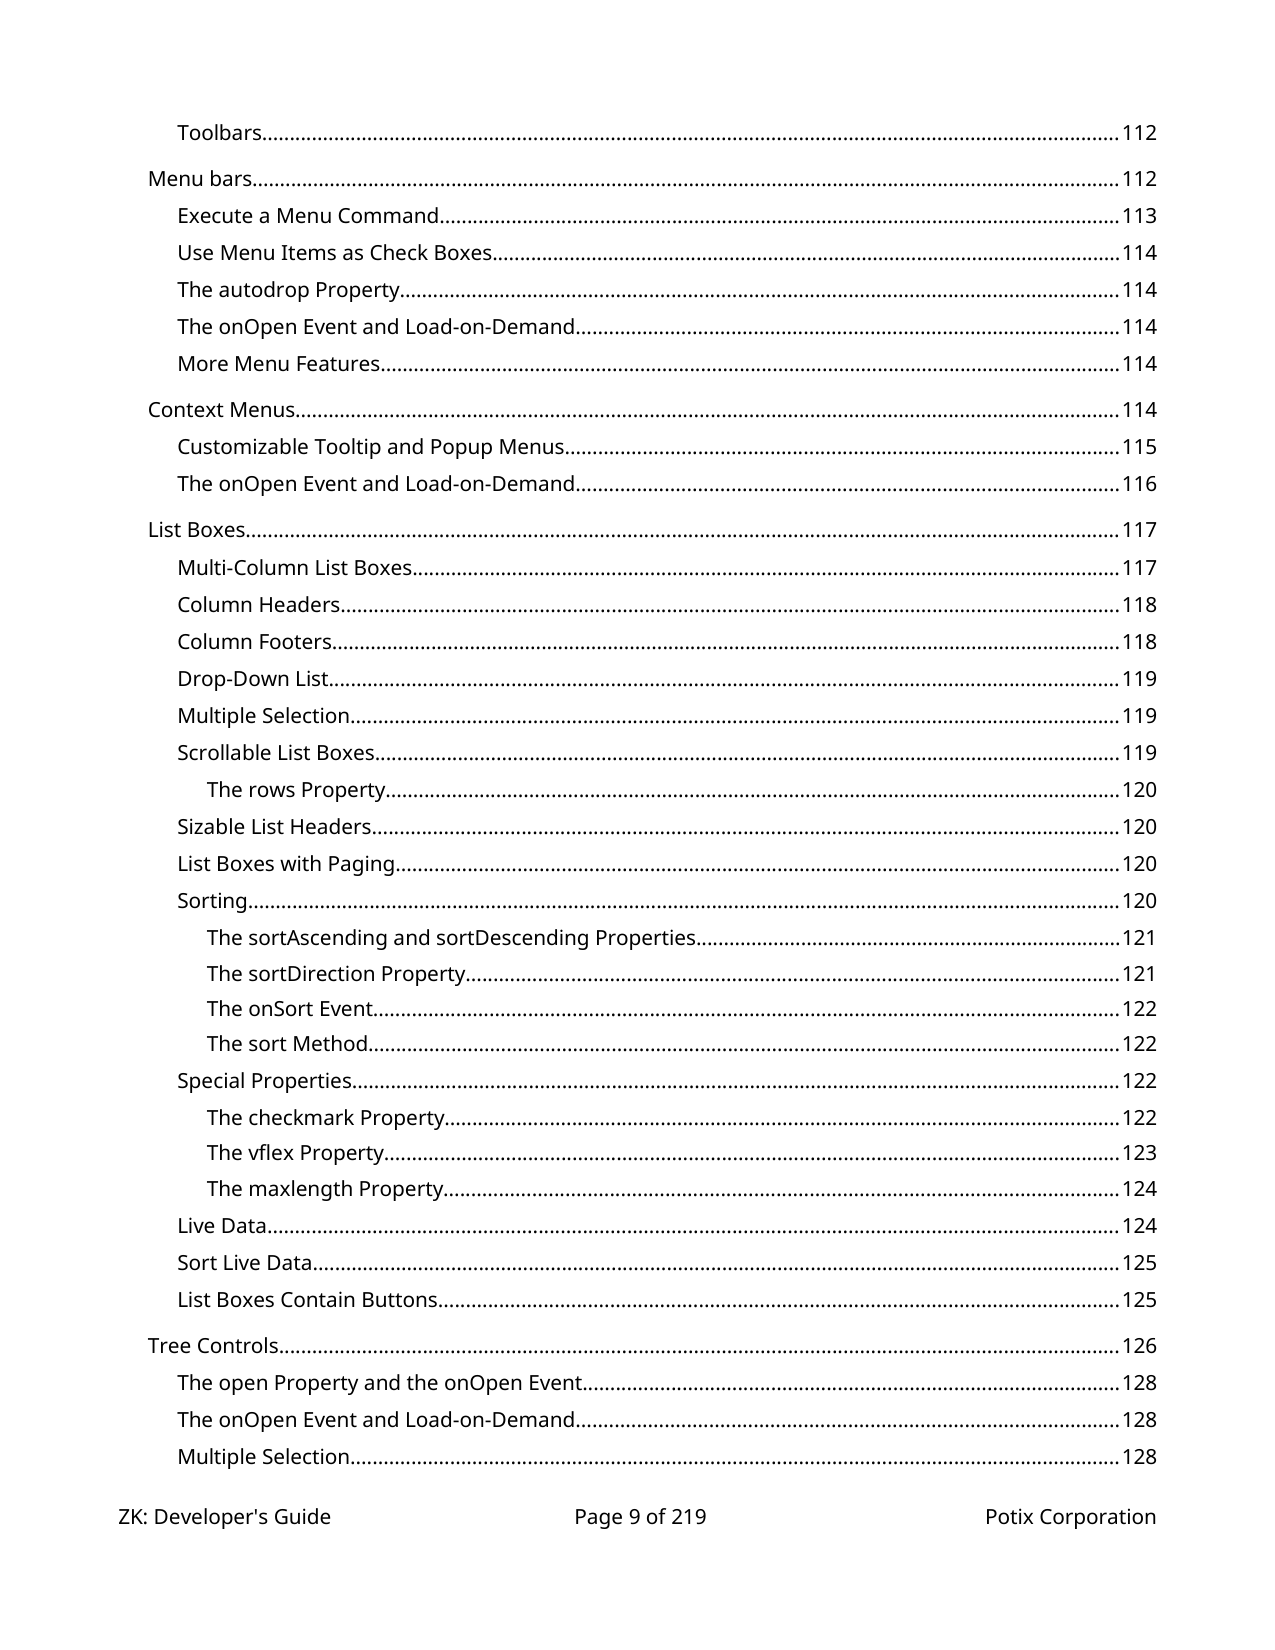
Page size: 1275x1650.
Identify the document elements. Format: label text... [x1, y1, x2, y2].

text Multi-Column List Boxes 117 [177, 553, 1157, 581]
text The checkmark Property 122 [207, 1103, 1157, 1131]
text The sortDirection Property 121 [207, 959, 1157, 987]
text Multiple Selection 128 [177, 1442, 1157, 1470]
text List Boxes 117 [148, 516, 1157, 544]
text Scrollable List Boxes 119 [177, 738, 1157, 766]
text Toolbars 112 [177, 118, 1157, 146]
text Multiple Selection 119 [177, 701, 1157, 729]
text List Boxes Contain Buttons 125 [177, 1285, 1157, 1313]
text Sorting 120 [177, 886, 1157, 914]
text The onSort Event 122 [207, 994, 1157, 1022]
text The rows Property 120 [207, 775, 1157, 803]
text The onOpen Event and Load-on-Demand 128 [177, 1405, 1157, 1433]
text Special Properties 122 [177, 1066, 1157, 1094]
text Tree Controls 126 [148, 1331, 1157, 1359]
text Menu bars 112 [148, 164, 1157, 192]
text The onOpen Event and Load-on-Demand 116 [177, 469, 1157, 498]
text Live Data 124 [177, 1211, 1157, 1239]
text The maxlength Property 124 [207, 1174, 1157, 1202]
text Column Headers 118 [177, 590, 1157, 618]
text Customizable Tooltip and Popup Menus 115 [177, 432, 1157, 461]
text The sortAscending and sortDescending Properties 121 [207, 923, 1157, 952]
text The open Property and the onOpen Event 128 [177, 1368, 1157, 1396]
text List Boxes with Paging 120 [177, 849, 1157, 877]
text Use Menu Items as Check Boxes 114 [177, 238, 1157, 266]
text The onOpen Event and Load-on-Demand 114 [177, 312, 1157, 341]
text Execute a Menu Command 113 [177, 201, 1157, 229]
text Sort Live Data 125 [177, 1248, 1157, 1276]
text The sort Method 122 [207, 1029, 1157, 1057]
text Drop-Down List 119 [177, 664, 1157, 692]
text Sizable List Headers 120 [177, 812, 1157, 840]
text The autodrop Property 114 [177, 275, 1157, 303]
text Column Footers 118 [177, 627, 1157, 655]
text Context Menus 114 [148, 395, 1157, 424]
text More Menu Features 114 [177, 349, 1157, 378]
text The vflex Property 123 [207, 1138, 1157, 1167]
